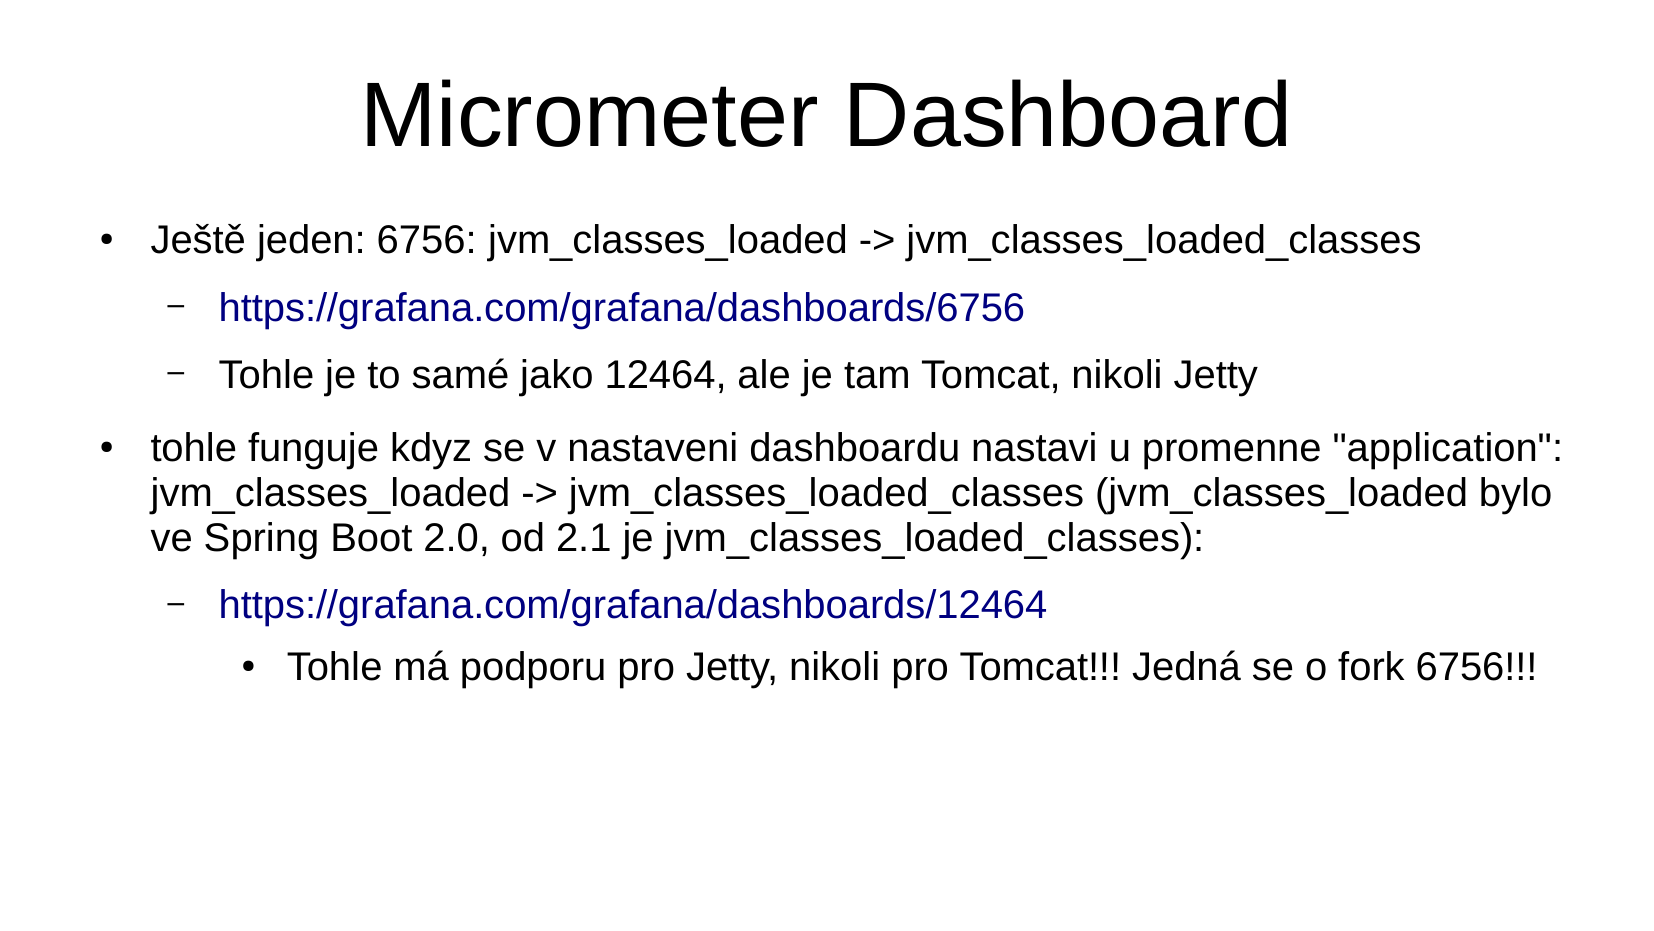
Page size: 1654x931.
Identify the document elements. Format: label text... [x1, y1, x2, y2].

list Ještě jeden: 6756: jvm_classes_loaded -> jvm_classes_loaded_classes https://grafana.com/grafana/dashboards/6756 Tohle je to samé jako 12464, ale je tam Tomcat, nikoli Jetty tohle funguje kdyz se v nastaveni dashboardu nastavi u promenne "application": jvm_classes_loaded -> jvm_classes_loaded_classes (jvm_classes_loaded bylo ve Spring Boot 2.0, od 2.1 je jvm_classes_loaded_classes): https://grafana.com/grafana/dashboards/12464 Tohle má podporu pro Jetty, nikoli pro Tomcat!!! Jedná se o fork 6756!!! [82, 217, 1571, 758]
title Micrometer Dashboard [82, 37, 1571, 193]
